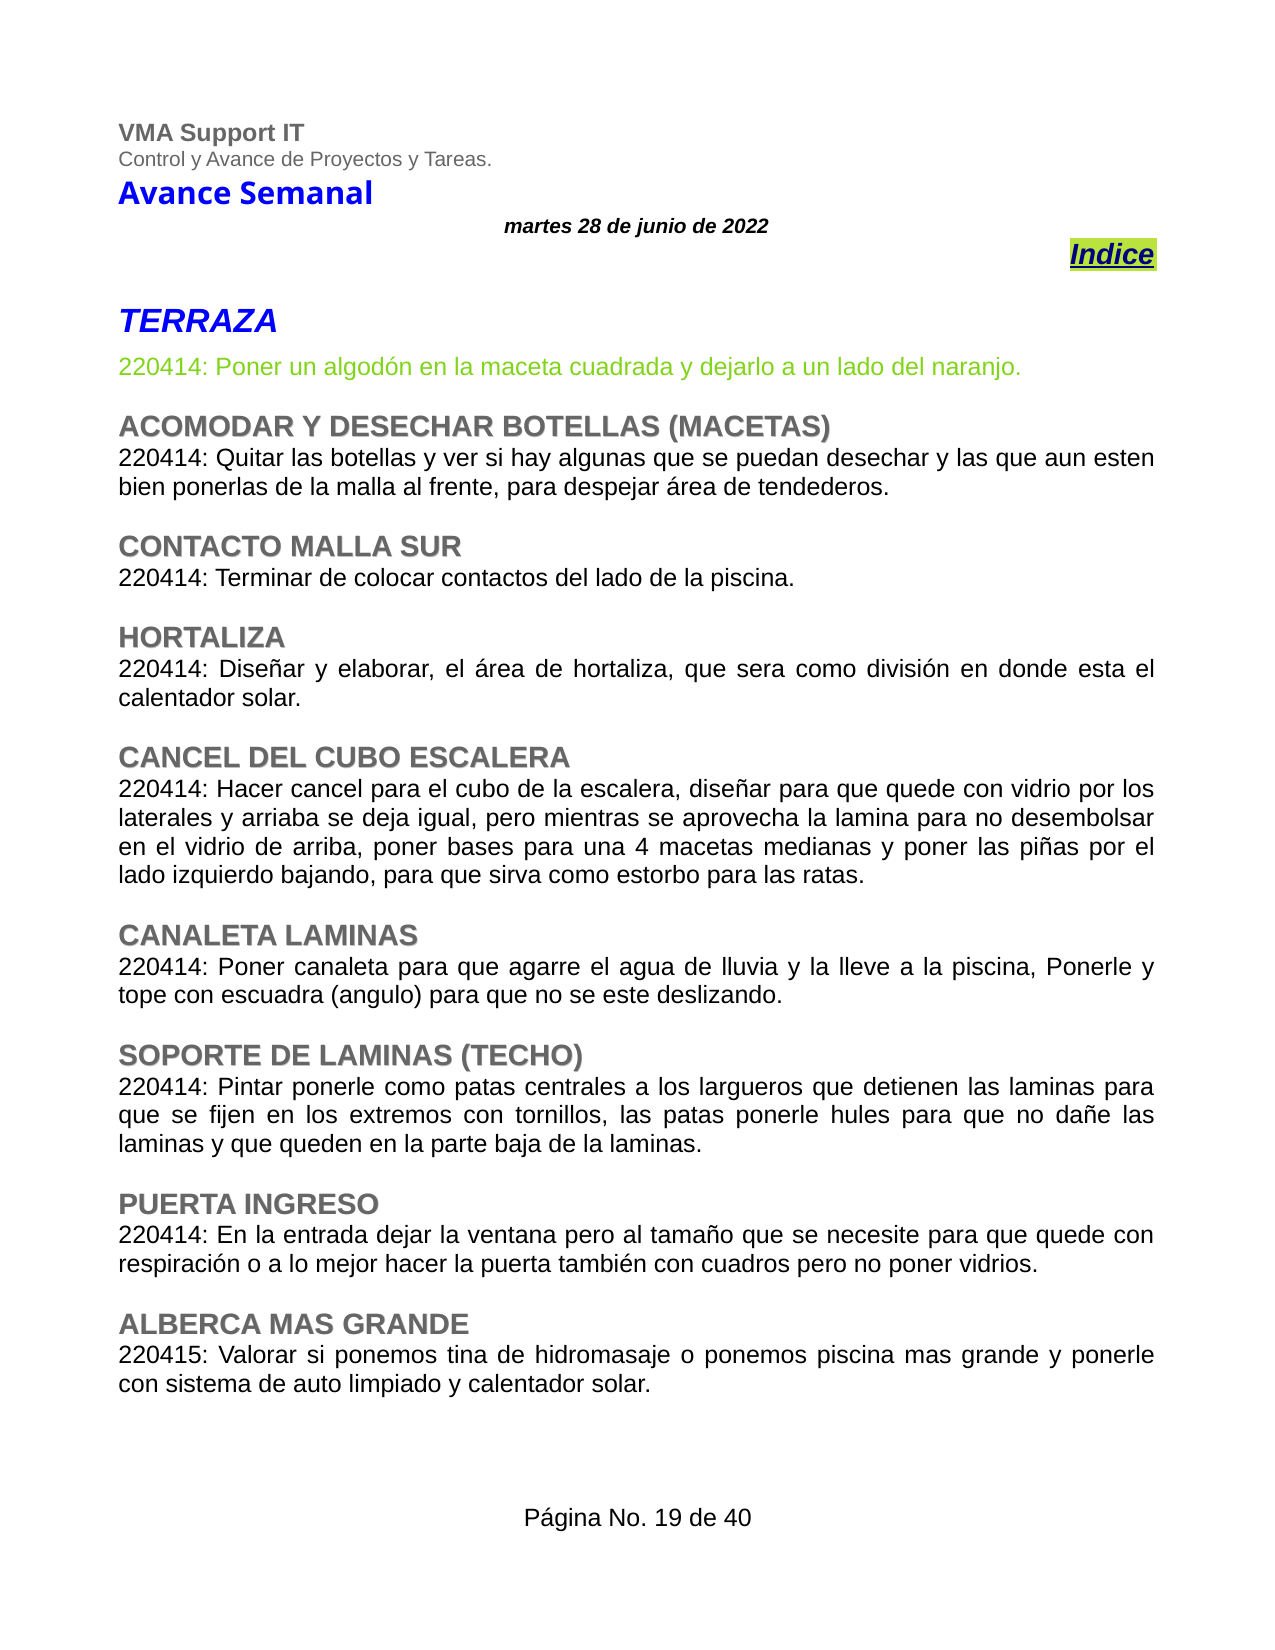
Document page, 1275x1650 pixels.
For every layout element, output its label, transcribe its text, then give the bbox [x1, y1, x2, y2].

text 220415: Valorar si ponemos tina de hidromasaje o ponemos piscina mas grande y ponerle con sistema de auto limpiado y calentador solar. [118, 1340, 1157, 1398]
subtitle HORTALIZA [118, 620, 1157, 654]
subtitle CANALETA LAMINAS [118, 918, 1157, 952]
subtitle PUERTA INGRESO [118, 1187, 1157, 1220]
text 220414: Hacer cancel para el cubo de la escalera, diseñar para que quede con vidrio por los laterales y arriaba se deja igual, pero mientras se aprovecha la lamina para no desembolsar en el vidrio de arriba, poner bases para una 4 macetas medianas y poner las piñas por el lado izquierdo bajando, para que sirva como estorbo para las ratas. [118, 774, 1157, 889]
text 220414: Pintar ponerle como patas centrales a los largueros que detienen las laminas para que se fijen en los extremos con tornillos, las patas ponerle hules para que no dañe las laminas y que queden en la parte baja de la laminas. [118, 1072, 1157, 1158]
text 220414: Quitar las botellas y ver si hay algunas que se puedan desechar y las que aun esten bien ponerlas de la malla al frente, para despejar área de tendederos. [118, 443, 1157, 500]
text 220414: Diseñar y elaborar, el área de hortaliza, que sera como división en donde esta el calentador solar. [118, 654, 1157, 712]
text 220414: En la entrada dejar la ventana pero al tamaño que se necesite para que quede con respiración o a lo mejor hacer la puerta también con cuadros pero no poner vidrios. [118, 1220, 1157, 1278]
text 220414: Poner un algodón en la maceta cuadrada y dejarlo a un lado del naranjo. [118, 352, 1157, 380]
subtitle SOPORTE DE LAMINAS (TECHO) [118, 1038, 1157, 1072]
subtitle ALBERCA MAS GRANDE [118, 1307, 1157, 1340]
subtitle CANCEL DEL CUBO ESCALERA [118, 740, 1157, 774]
subtitle TERRAZA [118, 300, 1157, 339]
subtitle ACOMODAR Y DESECHAR BOTELLAS (MACETAS) [118, 409, 1157, 443]
text 220414: Poner canaleta para que agarre el agua de lluvia y la lleve a la piscina, Ponerle y tope con escuadra (angulo) para que no se este deslizando. [118, 952, 1157, 1009]
text 220414: Terminar de colocar contactos del lado de la piscina. [118, 563, 1157, 592]
subtitle CONTACTO MALLA SUR [118, 529, 1157, 563]
